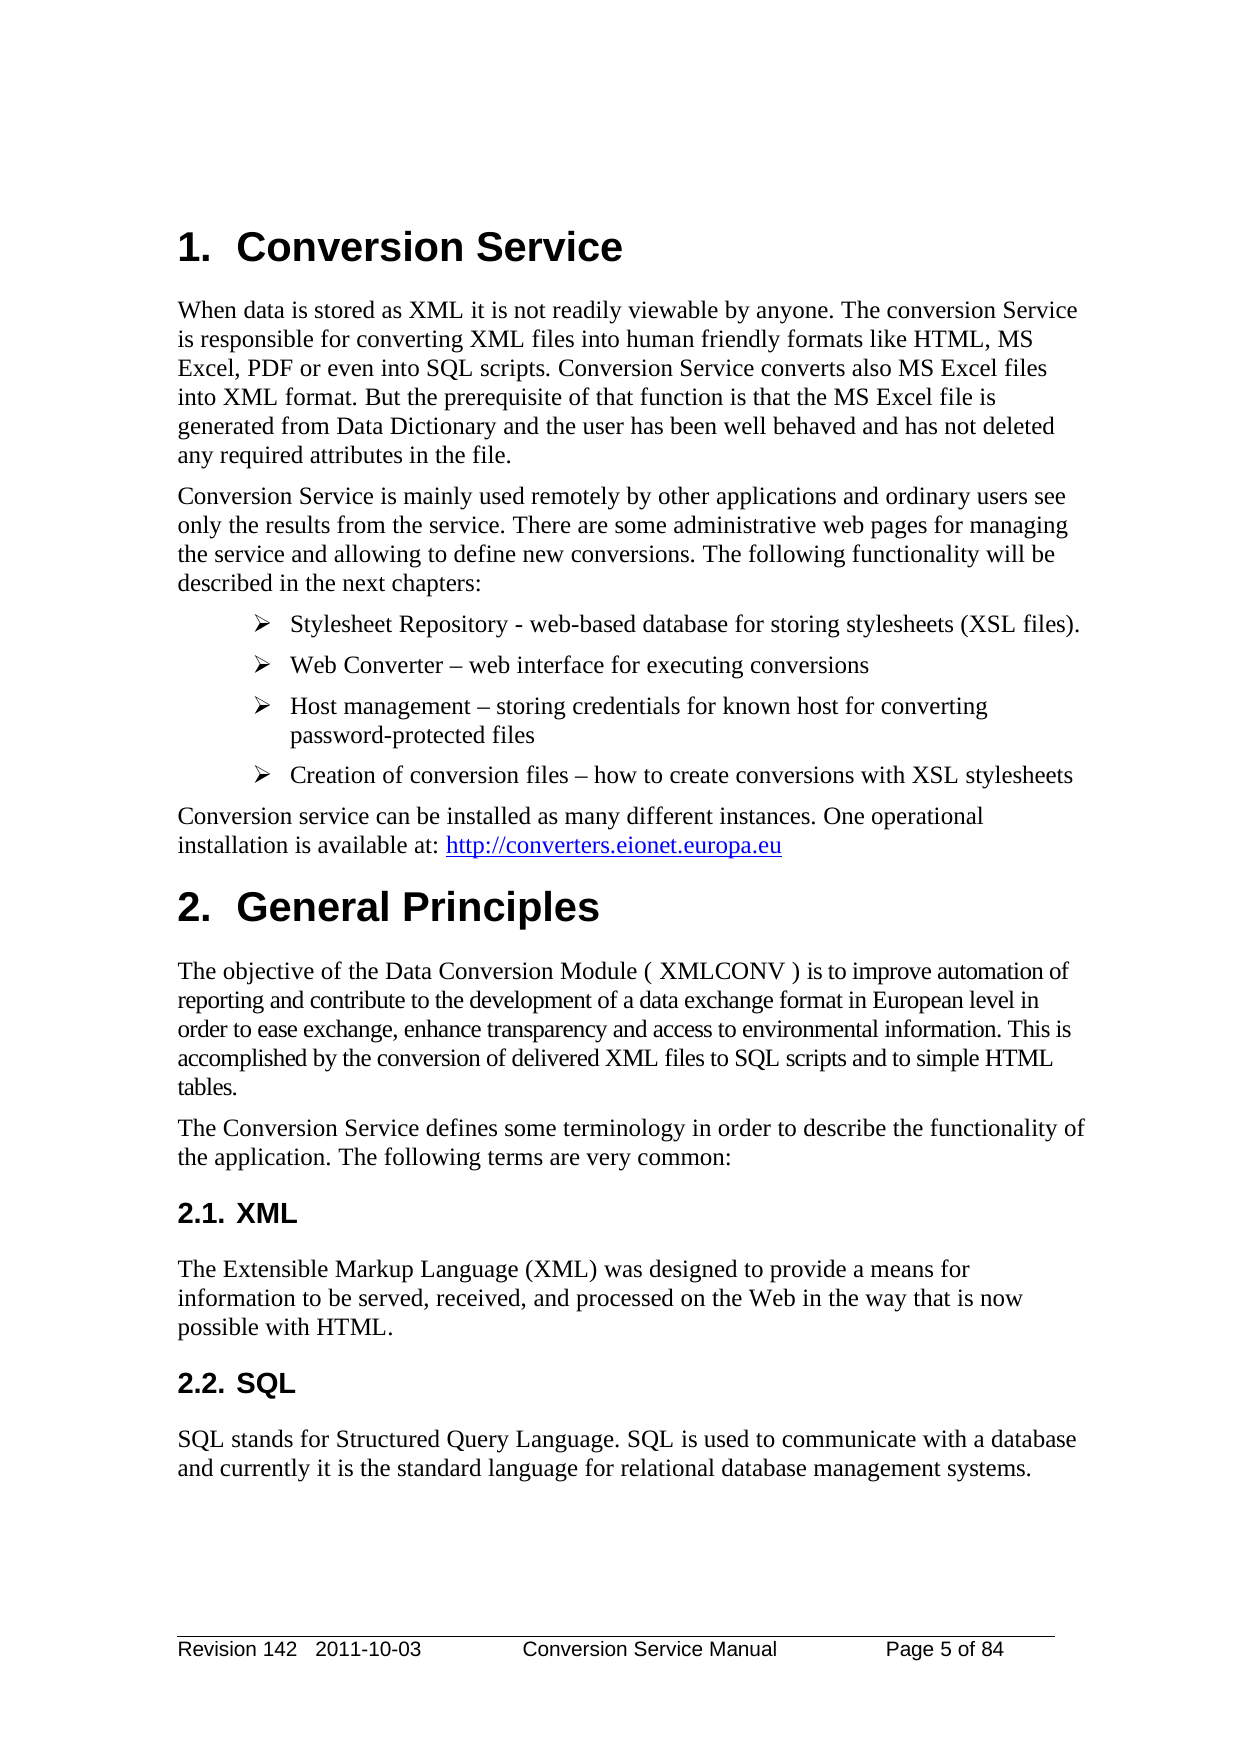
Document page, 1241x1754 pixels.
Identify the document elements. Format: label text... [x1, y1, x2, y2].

list Web Converter – web interface for executing conversions [252, 650, 1092, 679]
text Conversion Service is mainly used remotely by other applications and ordinary users see only the results from the service. There are some administrative web pages for managing the service and allowing to define new conversions. The following functionality will be described in the next chapters: [177, 481, 1092, 597]
subtitle Conversion Service [177, 222, 1092, 270]
subtitle SQL [177, 1366, 1092, 1399]
list Host management – storing credentials for known host for converting password-protected files [252, 691, 1092, 749]
subtitle XML [177, 1196, 1092, 1229]
text Conversion service can be installed as many different instances. One operational installation is available at: http://converters.eionet.europa.eu [177, 801, 1092, 859]
text SQL stands for Structured Query Language. SQL is used to communicate with a database and currently it is the standard language for relational database management systems. [177, 1424, 1092, 1482]
text The objective of the Data Conversion Module ( XMLCONV ) is to improve automation of reporting and contribute to the development of a data exchange format in European level in order to ease exchange, enhance transparency and access to environmental information. This is accomplished by the conversion of delivered XML files to SQL scripts and to simple HTML tables. [177, 956, 1092, 1101]
subtitle General Principles [177, 883, 1092, 931]
list Stylesheet Repository - web-based database for storing stylesheets (XSL files). [252, 609, 1092, 638]
text The Conversion Service defines some terminology in order to describe the functionality of the application. The following terms are very common: [177, 1113, 1092, 1171]
list Creation of conversion files – how to create conversions with XSL stylesheets [252, 760, 1092, 789]
text The Extensible Markup Language (XML) was designed to provide a means for information to be served, received, and processed on the Web in the way that is now possible with HTML. [177, 1254, 1092, 1341]
text When data is stored as XML it is not readily viewable by anyone. The conversion Service is responsible for converting XML files into human friendly formats like HTML, MS Excel, PDF or even into SQL scripts. Conversion Service converts also MS Excel files into XML format. But the prerequisite of that function is that the MS Excel file is generated from Data Dictionary and the user has been well behaved and has not deleted any required attributes in the file. [177, 295, 1092, 469]
